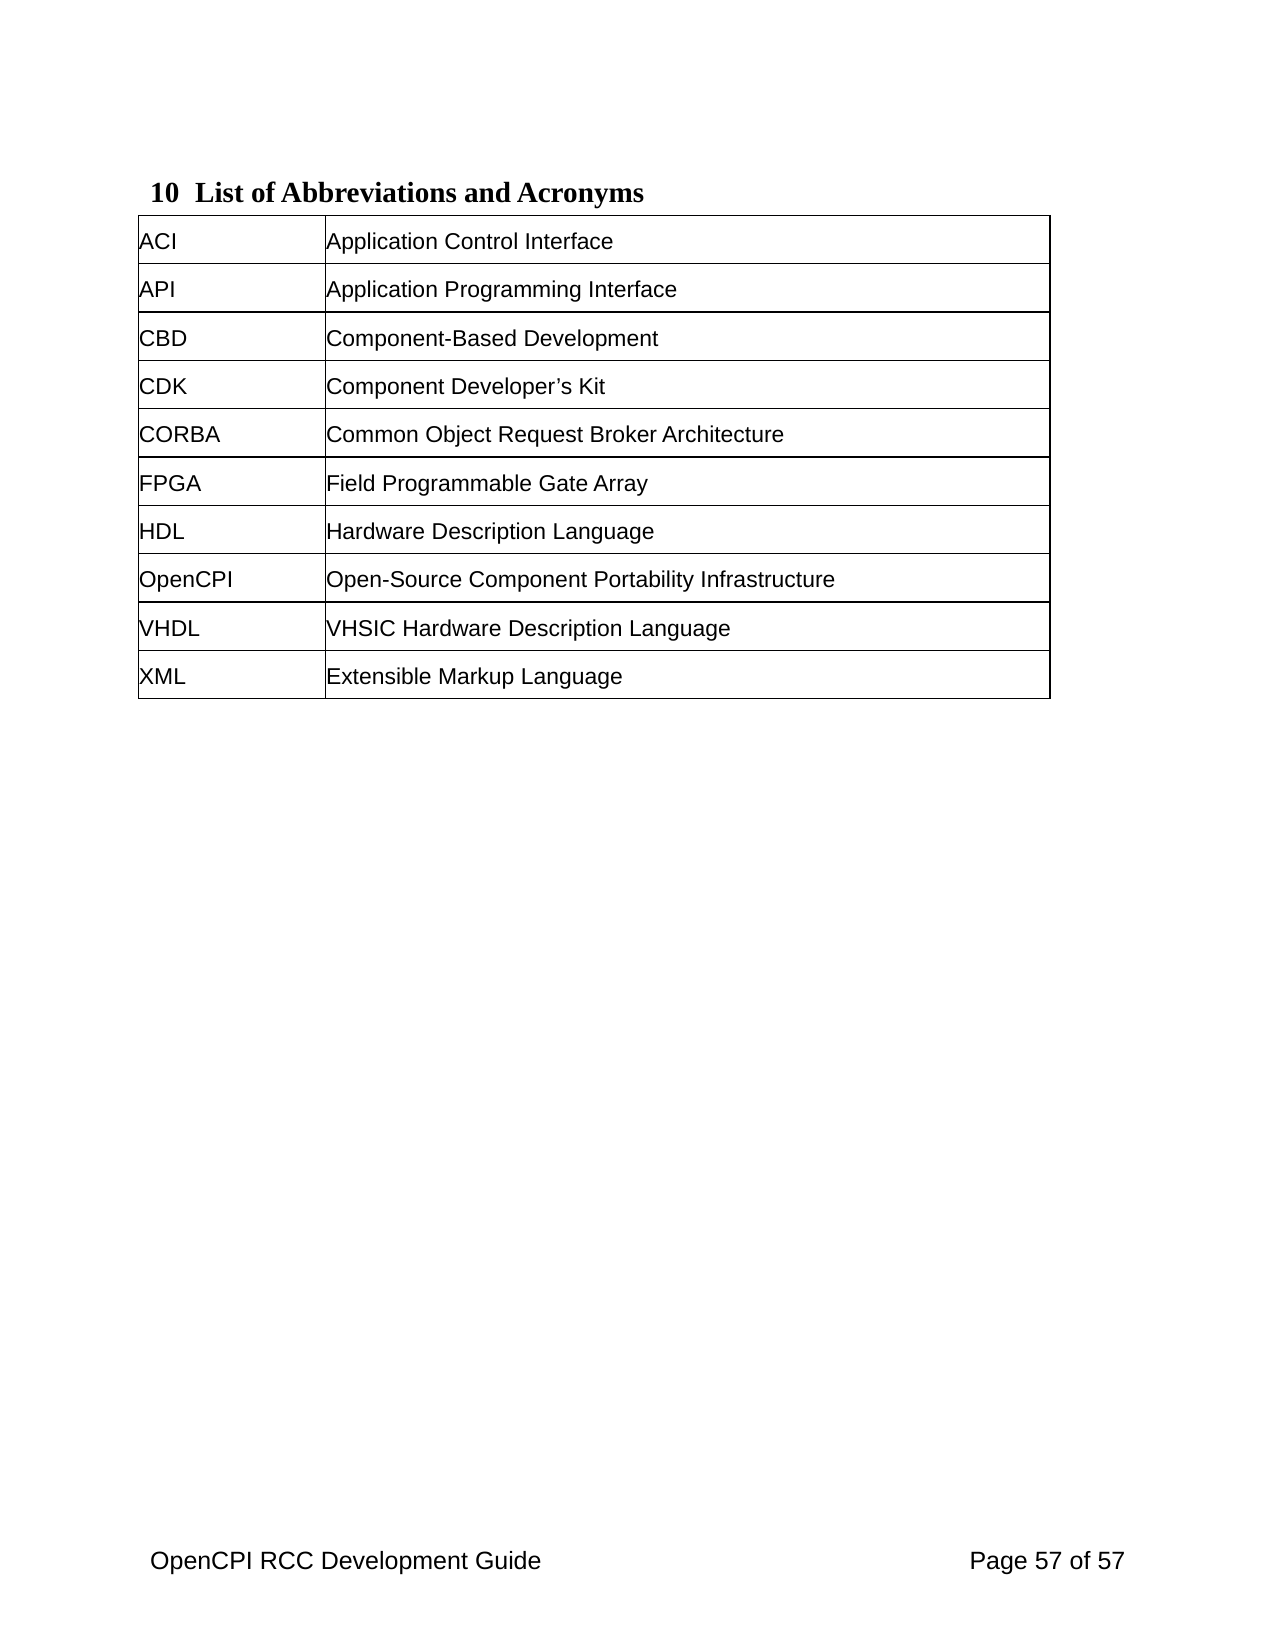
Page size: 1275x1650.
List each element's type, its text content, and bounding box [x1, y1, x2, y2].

table_cell VHSIC Hardware Description Language [326, 603, 1049, 650]
table_cell CDK [139, 361, 325, 408]
table_cell Application Programming Interface [326, 264, 1049, 311]
table_cell Hardware Description Language [326, 506, 1049, 553]
table_header ACI [139, 216, 325, 263]
table_cell Extensible Markup Language [326, 651, 1049, 698]
table_header Application Control Interface [326, 216, 1049, 263]
table_cell Component-Based Development [326, 313, 1049, 360]
table_cell Component Developer’s Kit [326, 361, 1049, 408]
table_cell Field Programmable Gate Array [326, 458, 1049, 505]
table_cell OpenCPI [139, 554, 325, 601]
table_cell CORBA [139, 409, 325, 456]
table_cell VHDL [139, 603, 325, 650]
table_cell XML [139, 651, 325, 698]
subtitle List of Abbreviations and Acronyms [150, 175, 1125, 208]
table_cell FPGA [139, 458, 325, 505]
table_cell Open-Source Component Portability Infrastructure [326, 554, 1049, 601]
table_cell HDL [139, 506, 325, 553]
table_cell Common Object Request Broker Architecture [326, 409, 1049, 456]
table_cell API [139, 264, 325, 311]
table_cell CBD [139, 313, 325, 360]
